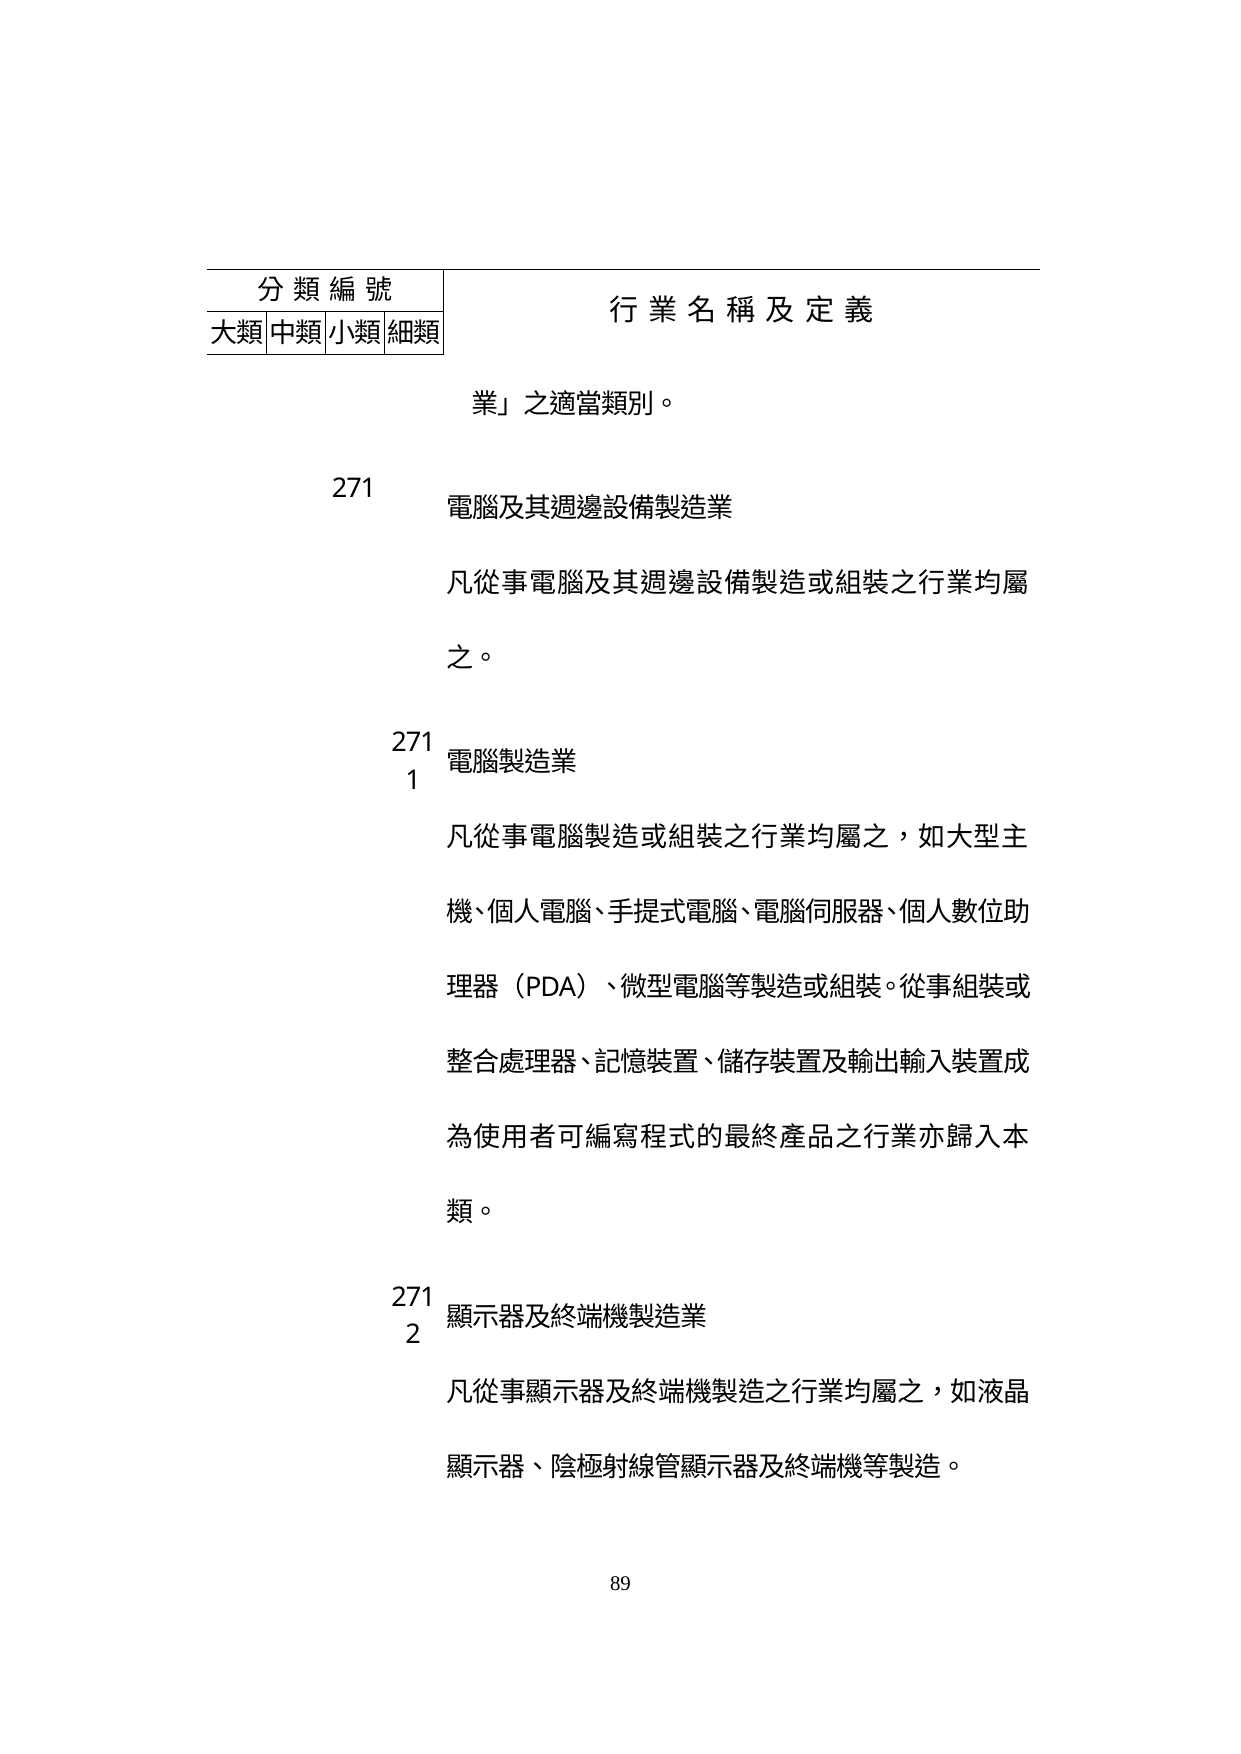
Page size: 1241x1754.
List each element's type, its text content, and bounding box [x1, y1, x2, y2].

table_cell [325, 1248, 384, 1277]
table_cell [266, 1502, 325, 1531]
table_cell [266, 439, 325, 468]
table_cell [207, 1277, 266, 1502]
table_cell [266, 468, 325, 693]
table_cell [207, 693, 266, 722]
table_cell [384, 1502, 443, 1531]
table_cell 2711 [384, 723, 443, 1247]
table_cell [443, 1502, 1033, 1531]
table_cell [325, 693, 384, 722]
table_cell [384, 439, 443, 468]
table_cell [325, 364, 384, 439]
table_cell [207, 439, 266, 468]
table_cell [266, 364, 325, 439]
table_cell [207, 723, 266, 1247]
table_cell [266, 1277, 325, 1502]
table_cell [325, 439, 384, 468]
table_cell [384, 693, 443, 722]
table_cell 電腦及其週邊設備製造業 凡從事電腦及其週邊設備製造或組裝之行業均屬之。 [443, 468, 1033, 693]
table_cell [207, 364, 266, 439]
table_cell [384, 468, 443, 693]
table_cell 2712 [384, 1277, 443, 1502]
table_cell [384, 364, 443, 439]
table_cell [207, 468, 266, 693]
table_cell [266, 723, 325, 1247]
table_cell 電腦製造業 凡從事電腦製造或組裝之行業均屬之，如大型主機、個人電腦、手提式電腦、電腦伺服器、個人數位助理器（PDA）、微型電腦等製造或組裝。從事組裝或整合處理器、記憶裝置、儲存裝置及輸出輸入裝置成為使用者可編寫程式的最終產品之行業亦歸入本類。 [443, 723, 1033, 1247]
table_cell [384, 1248, 443, 1277]
table_cell [443, 1248, 1033, 1277]
table_cell [266, 1248, 325, 1277]
table_cell 271 [325, 468, 384, 693]
table_cell [443, 439, 1033, 468]
table_cell [266, 693, 325, 722]
table_cell [325, 723, 384, 1247]
table_cell [325, 1502, 384, 1531]
table_cell [325, 1277, 384, 1502]
table_cell 顯示器及終端機製造業 凡從事顯示器及終端機製造之行業均屬之，如液晶顯示器、陰極射線管顯示器及終端機等製造。 [443, 1277, 1033, 1502]
table_cell [207, 1502, 266, 1531]
table_cell 業」之適當類別。 [443, 364, 1033, 439]
table_cell [443, 693, 1033, 722]
table_cell [207, 1248, 266, 1277]
